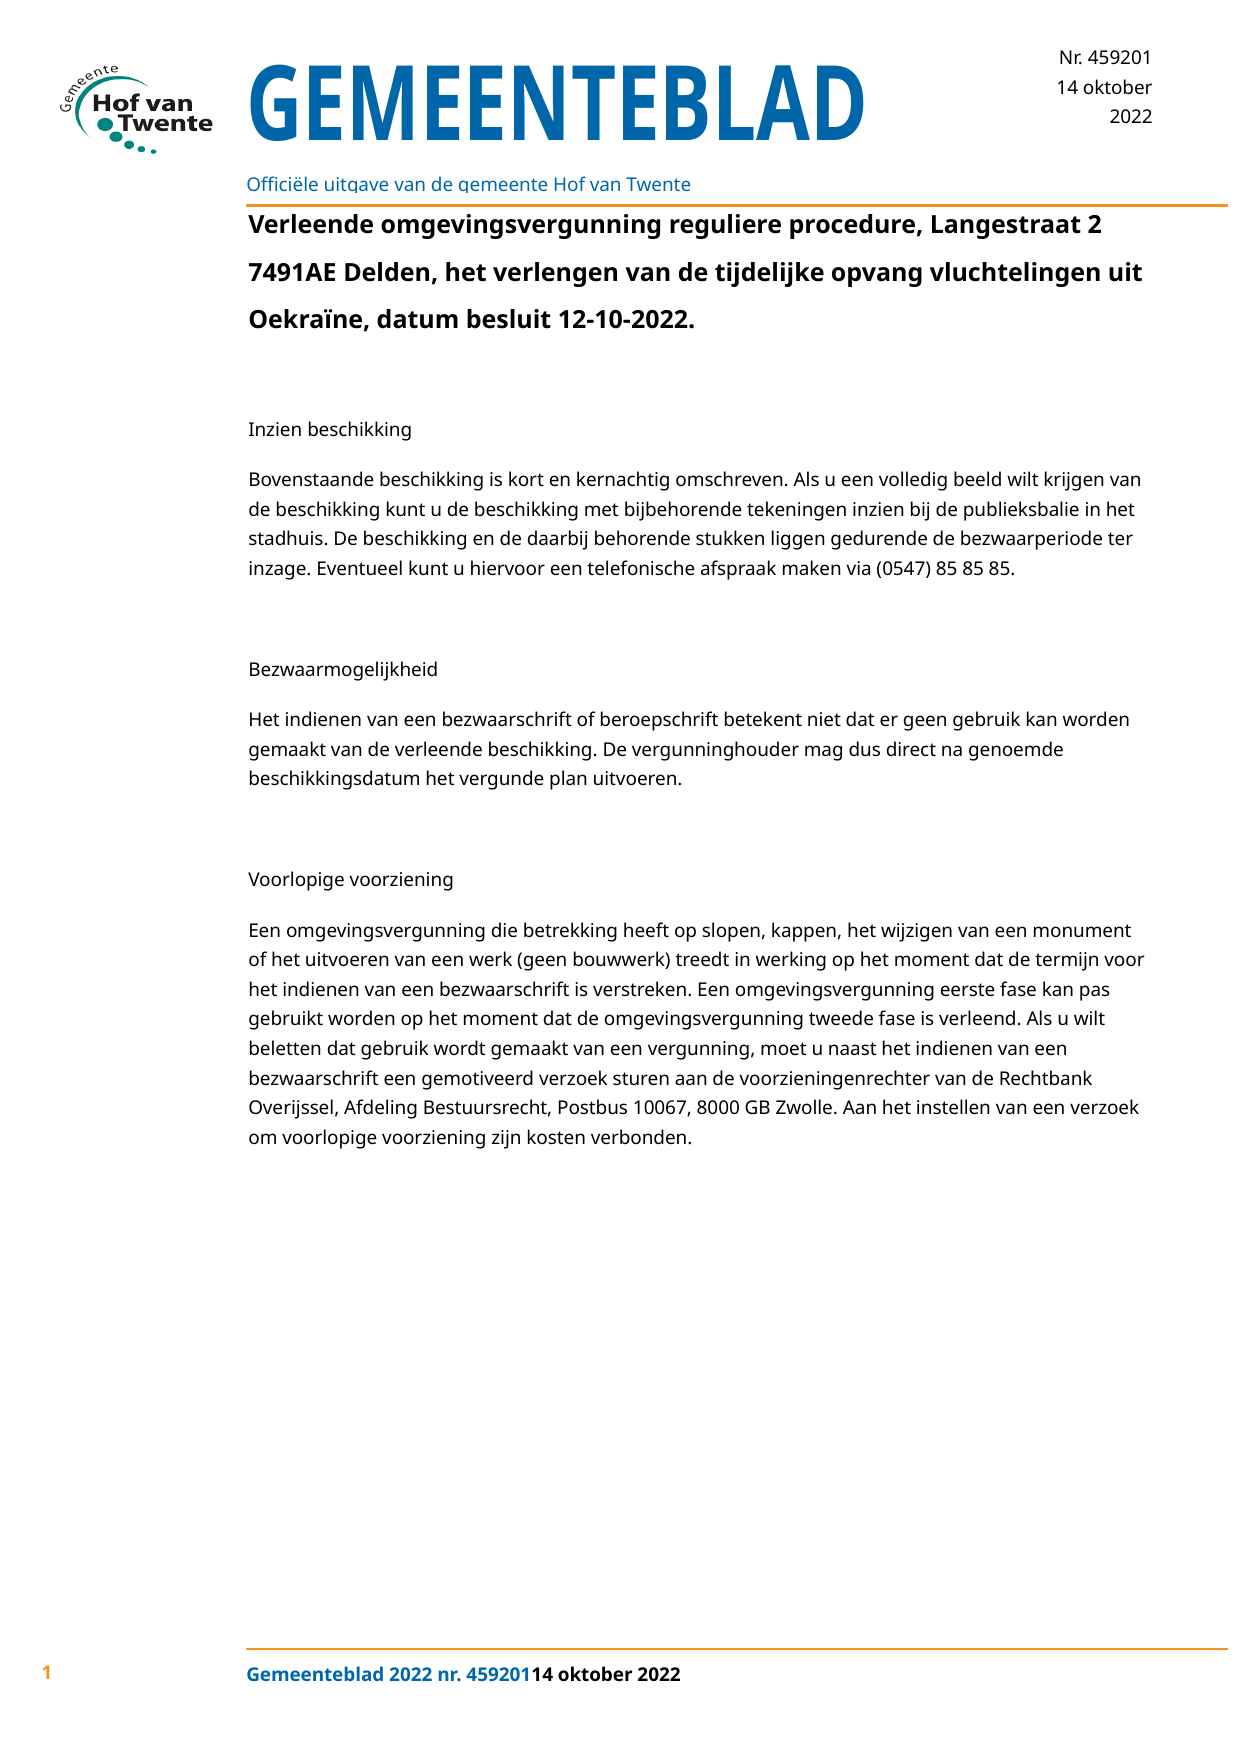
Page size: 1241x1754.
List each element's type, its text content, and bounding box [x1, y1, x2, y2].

text Het indienen van een bezwaarschrift of beroepschrift betekent niet dat er geen gebruik kan worden gemaakt van de verleende beschikking. De vergunninghouder mag dus direct na genoemde beschikkingsdatum het vergunde plan uitvoeren. [248, 706, 1152, 791]
picture [41, 47, 231, 172]
text Verleende omgevingsvergunning reguliere procedure, Langestraat 2 7491AE Delden, het verlengen van de tijdelijke opvang vluchtelingen uit Oekraïne, datum besluit 12-10-2022. [248, 207, 1152, 336]
text Bezwaarmogelijkheid [248, 656, 1152, 682]
text Inzien beschikking [248, 416, 1152, 442]
text Bovenstaande beschikking is kort en kernachtig omschreven. Als u een volledig beeld wilt krijgen van de beschikking kunt u de beschikking met bijbehorende tekeningen inzien bij de publieksbalie in het stadhuis. De beschikking en de daarbij behorende stukken liggen gedurende de bezwaarperiode ter inzage. Eventueel kunt u hiervoor een telefonische afspraak maken via (0547) 85 85 85. [248, 466, 1152, 581]
text Een omgevingsvergunning die betrekking heeft op slopen, kappen, het wijzigen van een monument of het uitvoeren van een werk (geen bouwwerk) treedt in werking op het moment dat de termijn voor het indienen van een bezwaarschrift is verstreken. Een omgevingsvergunning eerste fase kan pas gebruikt worden op het moment dat de omgevingsvergunning tweede fase is verleend. Als u wilt beletten dat gebruik wordt gemaakt van een vergunning, moet u naast het indienen van een bezwaarschrift een gemotiveerd verzoek sturen aan de voorzieningenrechter van de Rechtbank Overijssel, Afdeling Bestuursrecht, Postbus 10067, 8000 GB Zwolle. Aan het instellen van een verzoek om voorlopige voorziening zijn kosten verbonden. [248, 917, 1152, 1149]
text Voorlopige voorziening [248, 866, 1152, 892]
